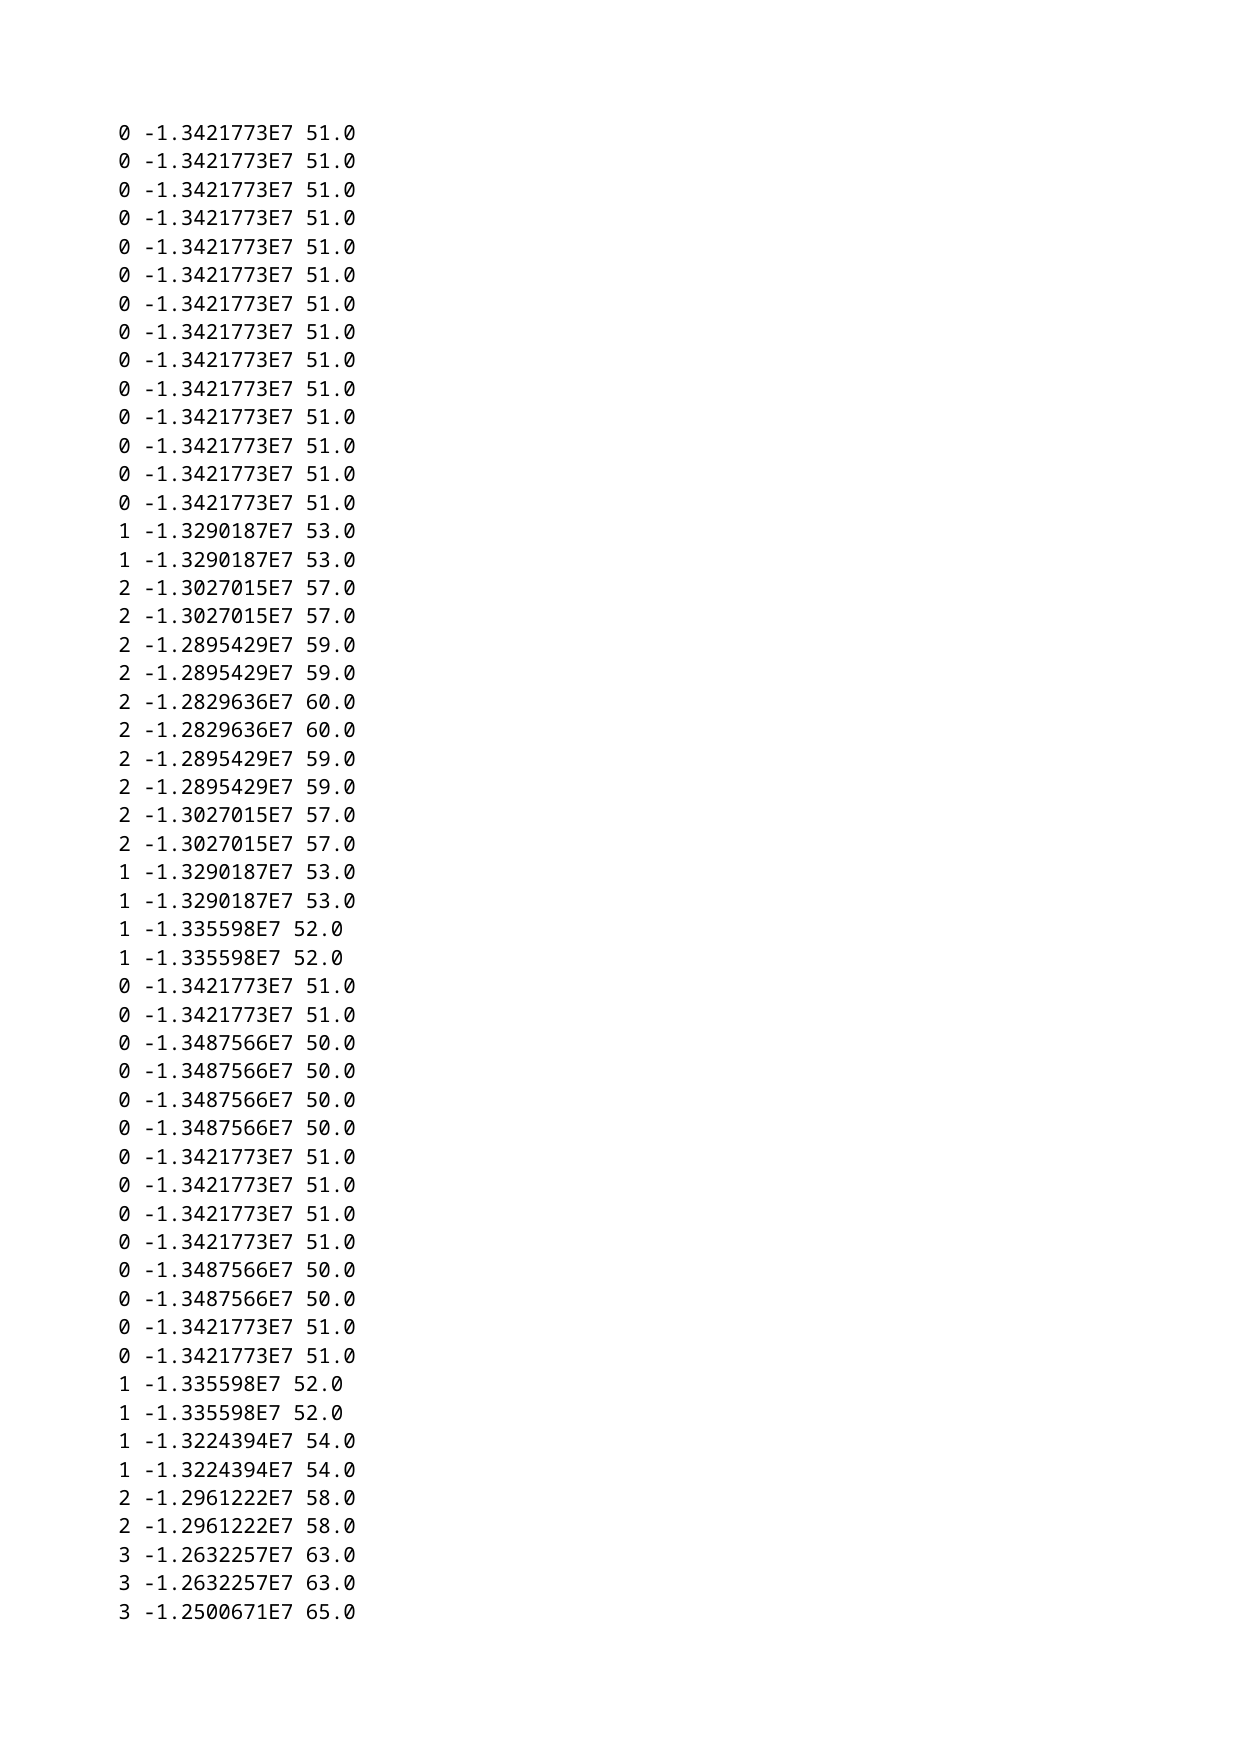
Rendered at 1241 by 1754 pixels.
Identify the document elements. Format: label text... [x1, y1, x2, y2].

text 0 -1.3421773E7 51.0 [118, 260, 1122, 289]
text 0 -1.3421773E7 51.0 [118, 1170, 1122, 1199]
text 3 -1.2500671E7 65.0 [118, 1597, 1122, 1625]
text 1 -1.3290187E7 53.0 [118, 886, 1122, 914]
text 0 -1.3421773E7 51.0 [118, 1000, 1122, 1028]
text 3 -1.2632257E7 63.0 [118, 1540, 1122, 1568]
text 2 -1.3027015E7 57.0 [118, 801, 1122, 829]
text 1 -1.335598E7 52.0 [118, 1398, 1122, 1426]
text 1 -1.3290187E7 53.0 [118, 545, 1122, 573]
text 1 -1.335598E7 52.0 [118, 1369, 1122, 1398]
text 1 -1.3224394E7 54.0 [118, 1426, 1122, 1455]
text 0 -1.3421773E7 51.0 [118, 1142, 1122, 1170]
text 0 -1.3421773E7 51.0 [118, 402, 1122, 431]
text 2 -1.2961222E7 58.0 [118, 1512, 1122, 1540]
text 2 -1.2829636E7 60.0 [118, 715, 1122, 744]
text 0 -1.3421773E7 51.0 [118, 488, 1122, 516]
text 0 -1.3421773E7 51.0 [118, 374, 1122, 402]
text 0 -1.3421773E7 51.0 [118, 118, 1122, 147]
text 0 -1.3421773E7 51.0 [118, 317, 1122, 346]
text 0 -1.3421773E7 51.0 [118, 289, 1122, 317]
text 0 -1.3487566E7 50.0 [118, 1113, 1122, 1142]
text 2 -1.2895429E7 59.0 [118, 630, 1122, 658]
text 1 -1.3290187E7 53.0 [118, 516, 1122, 545]
text 0 -1.3421773E7 51.0 [118, 1227, 1122, 1256]
text 0 -1.3421773E7 51.0 [118, 232, 1122, 260]
text 0 -1.3421773E7 51.0 [118, 971, 1122, 1000]
text 0 -1.3421773E7 51.0 [118, 1341, 1122, 1369]
text 0 -1.3421773E7 51.0 [118, 175, 1122, 203]
text 2 -1.3027015E7 57.0 [118, 573, 1122, 602]
text 0 -1.3421773E7 51.0 [118, 1312, 1122, 1341]
text 0 -1.3487566E7 50.0 [118, 1085, 1122, 1113]
text 0 -1.3421773E7 51.0 [118, 346, 1122, 374]
text 2 -1.2829636E7 60.0 [118, 687, 1122, 715]
text 1 -1.335598E7 52.0 [118, 914, 1122, 943]
text 2 -1.3027015E7 57.0 [118, 602, 1122, 630]
text 2 -1.2895429E7 59.0 [118, 658, 1122, 687]
text 0 -1.3487566E7 50.0 [118, 1028, 1122, 1057]
text 2 -1.2961222E7 58.0 [118, 1483, 1122, 1512]
text 0 -1.3421773E7 51.0 [118, 203, 1122, 232]
text 0 -1.3487566E7 50.0 [118, 1057, 1122, 1085]
text 2 -1.2895429E7 59.0 [118, 744, 1122, 772]
text 0 -1.3421773E7 51.0 [118, 147, 1122, 175]
text 2 -1.2895429E7 59.0 [118, 772, 1122, 801]
text 1 -1.335598E7 52.0 [118, 943, 1122, 971]
text 0 -1.3487566E7 50.0 [118, 1284, 1122, 1312]
text 1 -1.3224394E7 54.0 [118, 1455, 1122, 1483]
text 0 -1.3421773E7 51.0 [118, 431, 1122, 459]
text 0 -1.3421773E7 51.0 [118, 459, 1122, 488]
text 0 -1.3421773E7 51.0 [118, 1199, 1122, 1227]
text 1 -1.3290187E7 53.0 [118, 857, 1122, 886]
text 2 -1.3027015E7 57.0 [118, 829, 1122, 857]
text 0 -1.3487566E7 50.0 [118, 1256, 1122, 1284]
text 3 -1.2632257E7 63.0 [118, 1568, 1122, 1597]
